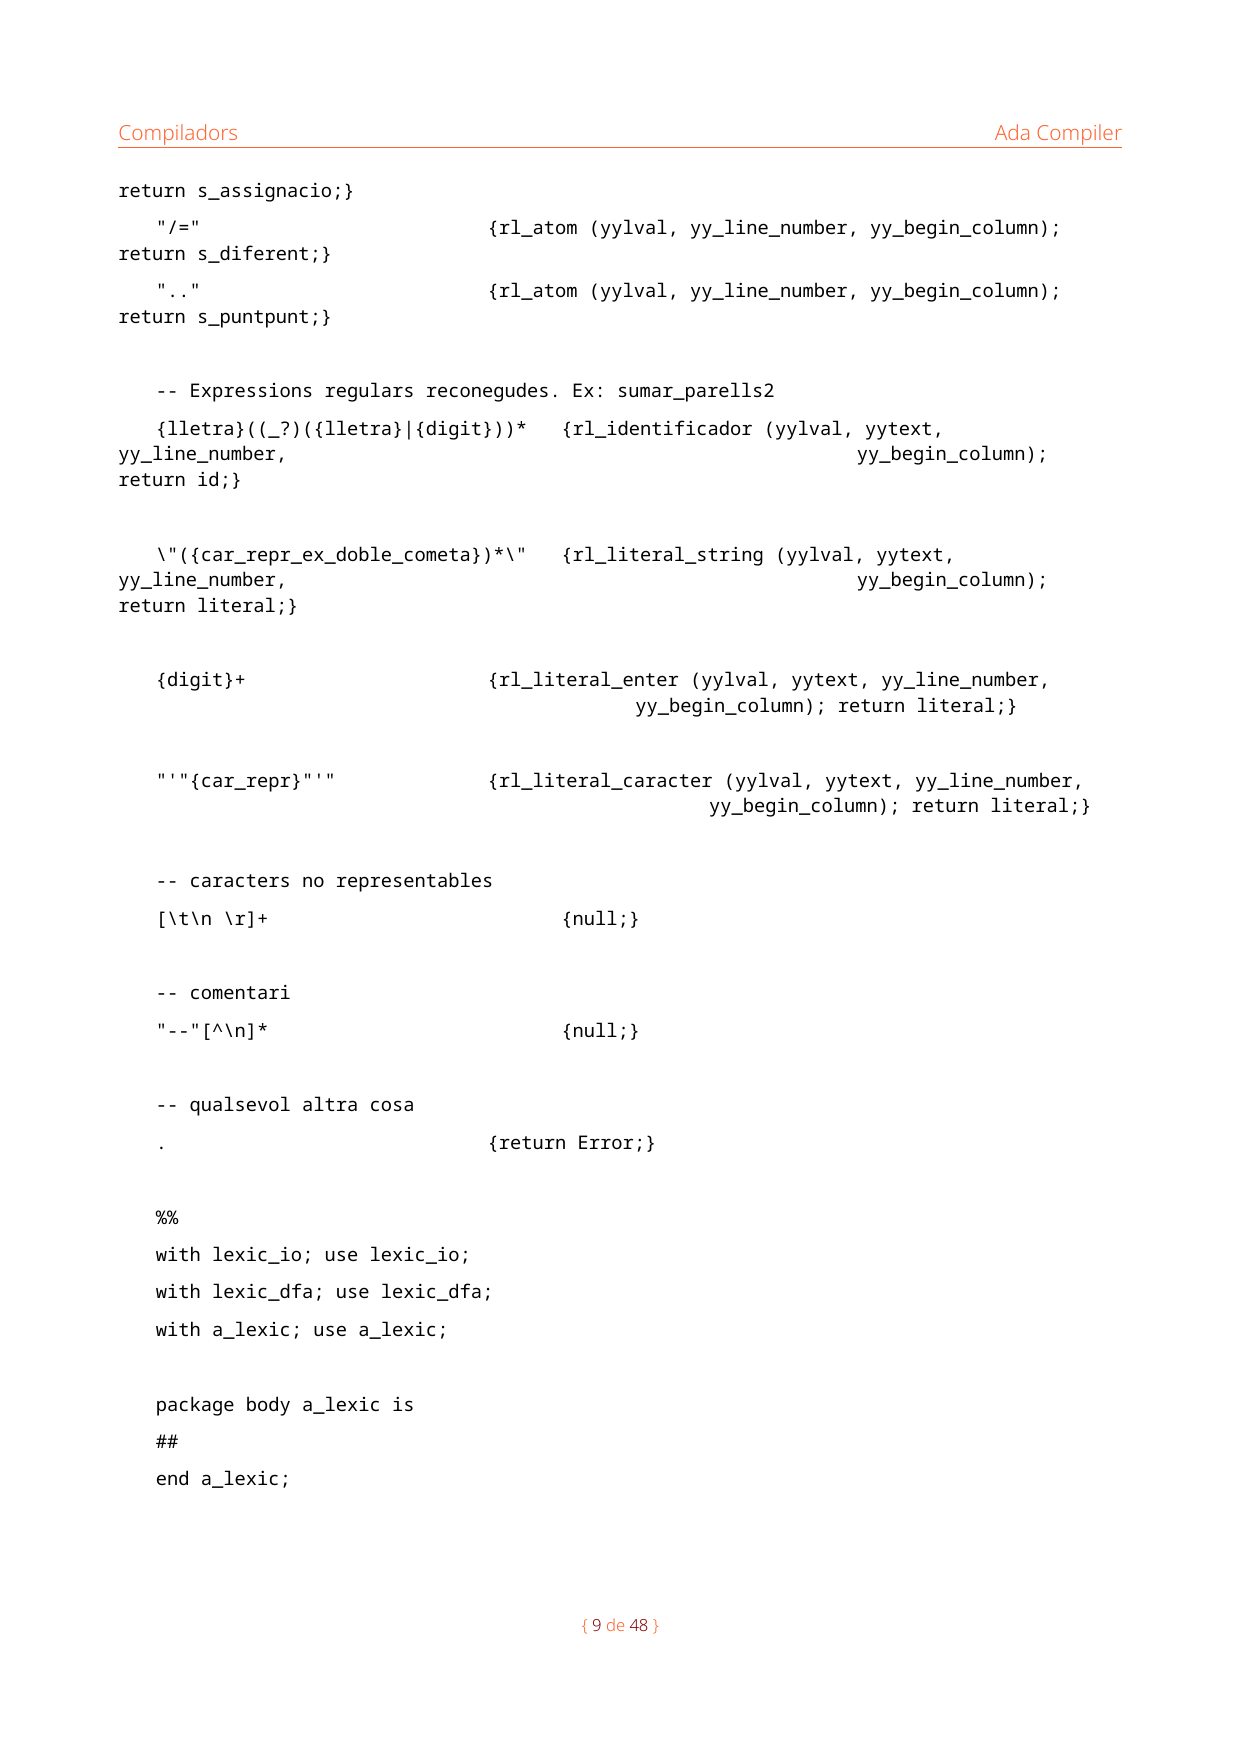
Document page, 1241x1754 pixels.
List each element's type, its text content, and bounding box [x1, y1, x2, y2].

text ".." {rl_atom (yylval, yy_line_number, yy_begin_column); return s_puntpunt;} [118, 277, 1122, 328]
text end a_lexic; [118, 1466, 1122, 1491]
text package body a_lexic is [118, 1391, 1122, 1416]
text return s_assignacio;} [118, 177, 1122, 203]
text {digit}+ {rl_literal_enter (yylval, yytext, yy_line_number, yy_begin_column); return literal;} [118, 667, 1122, 718]
text [\t\n \r]+ {null;} [118, 905, 1122, 930]
text with a_lexic; use a_lexic; [118, 1316, 1122, 1342]
text -- Expressions regulars reconegudes. Ex: sumar_parells2 [118, 378, 1122, 403]
text -- caracters no representables [118, 867, 1122, 893]
text . {return Error;} [118, 1129, 1122, 1155]
text \"({car_repr_ex_doble_cometa})*\" {rl_literal_string (yylval, yytext, yy_line_number, yy_begin_column); return literal;} [118, 541, 1122, 617]
text "'"{car_repr}"'" {rl_literal_caracter (yylval, yytext, yy_line_number, yy_begin_column); return literal;} [118, 767, 1122, 818]
text ## [118, 1428, 1122, 1454]
text "--"[^\n]* {null;} [118, 1017, 1122, 1042]
text with lexic_io; use lexic_io; [118, 1241, 1122, 1267]
text "/=" {rl_atom (yylval, yy_line_number, yy_begin_column); return s_diferent;} [118, 214, 1122, 266]
text %% [118, 1204, 1122, 1229]
text with lexic_dfa; use lexic_dfa; [118, 1279, 1122, 1304]
text {lletra}((_?)({lletra}|{digit}))* {rl_identificador (yylval, yytext, yy_line_number, yy_begin_column); return id;} [118, 415, 1122, 492]
text -- comentari [118, 979, 1122, 1005]
text -- qualsevol altra cosa [118, 1092, 1122, 1117]
